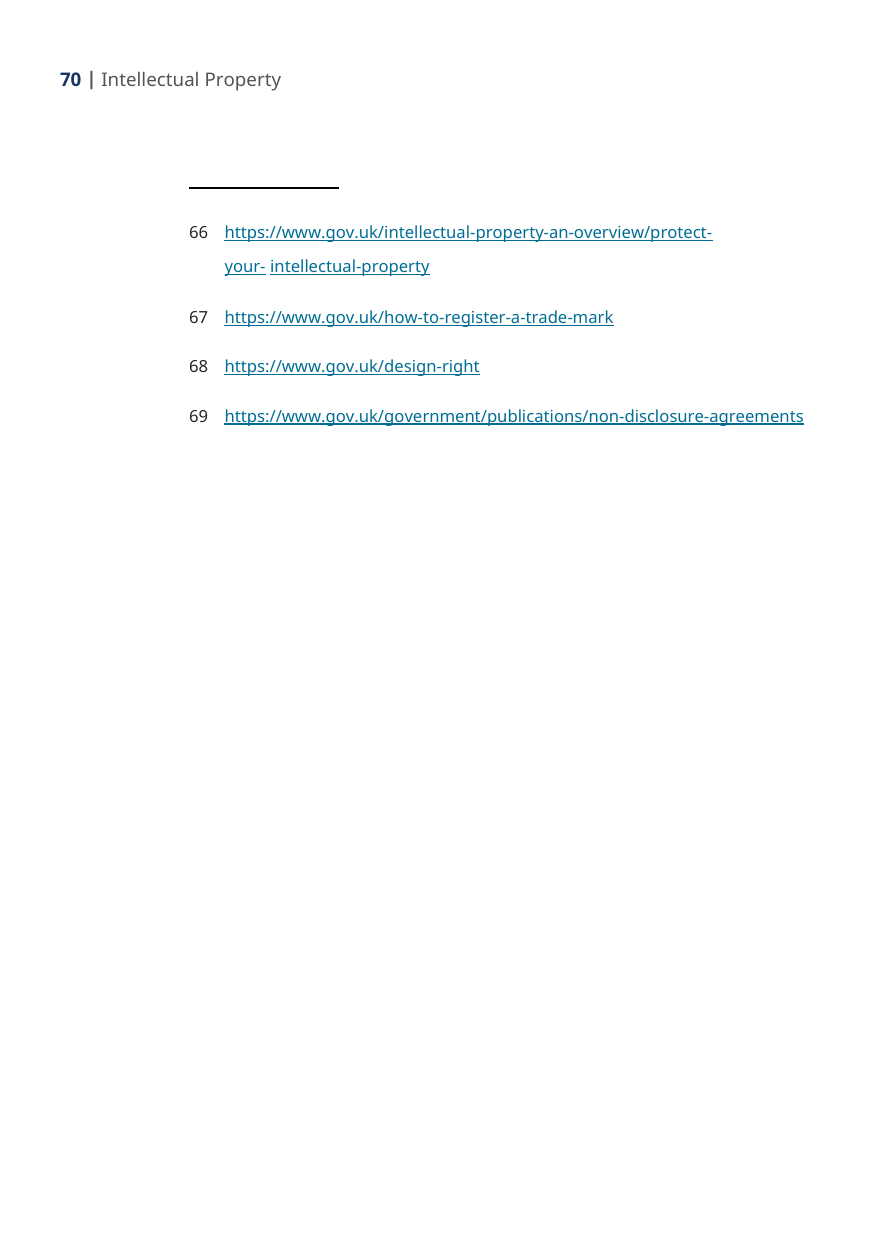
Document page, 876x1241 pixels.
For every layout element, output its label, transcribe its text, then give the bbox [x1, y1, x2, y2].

list https://www.gov.uk/how-to-register-a-trade-mark [189, 306, 829, 329]
list https://www.gov.uk/intellectual-property-an-overview/protect-your- intellectual-property [189, 221, 739, 278]
list https://www.gov.uk/government/publications/non-disclosure-agreements [189, 404, 829, 427]
list https://www.gov.uk/design-right [189, 355, 829, 378]
